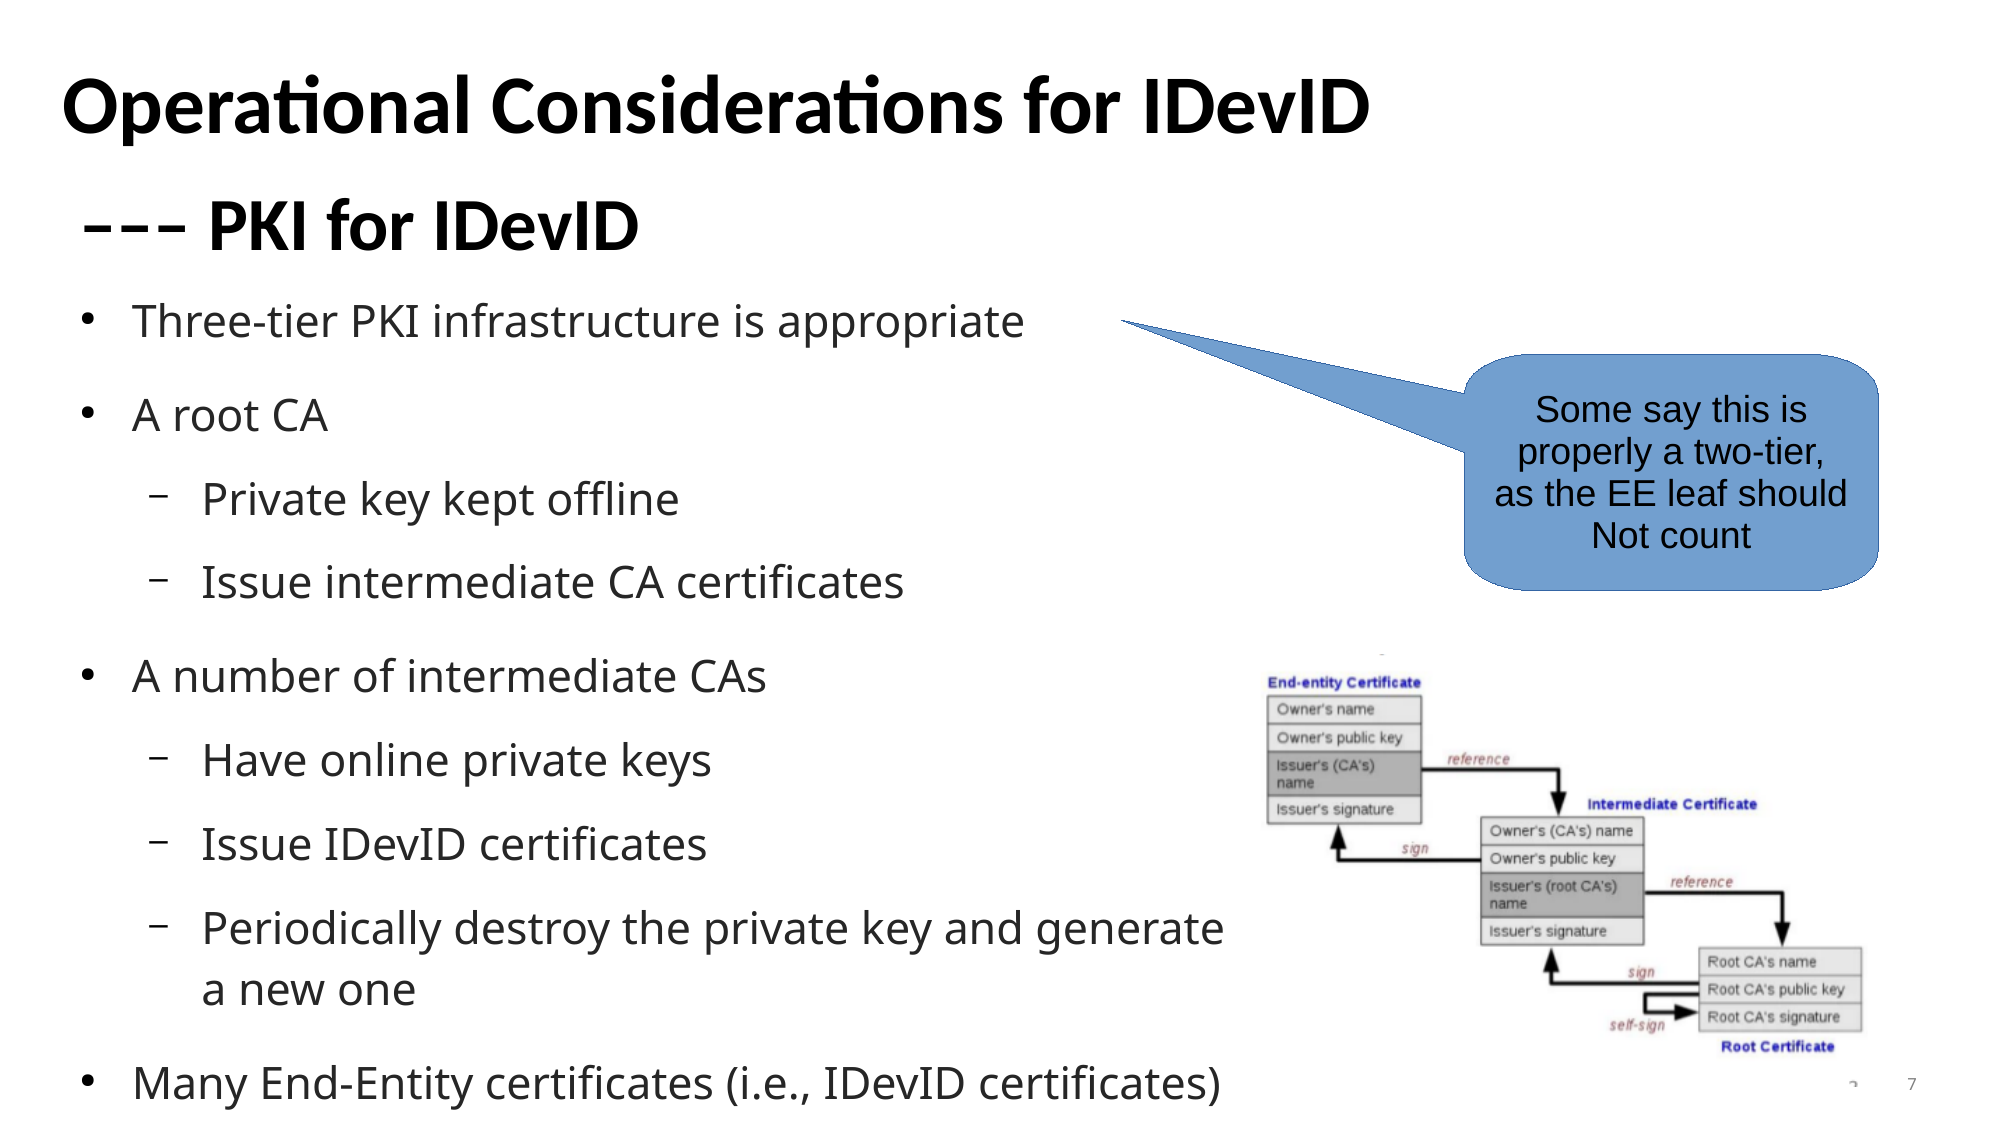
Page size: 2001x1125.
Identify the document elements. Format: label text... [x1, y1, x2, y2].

text_box Some say this is properly a two-tier, as the EE leaf should Not count [1121, 320, 1879, 591]
title ––– PKI for IDevID [62, 180, 1835, 284]
title Operational Considerations for IDevID [62, 37, 1938, 188]
list Three-tier PKI infrastructure is appropriate A root CA Private key kept offline Issue intermediate CA certificates A number of intermediate CAs Have online private keys Issue IDevID certificates Periodically destroy the private key and generate a new one Many End-Entity certificates (i.e., IDevID certificates) [62, 285, 1241, 1125]
picture [1240, 654, 1890, 1087]
